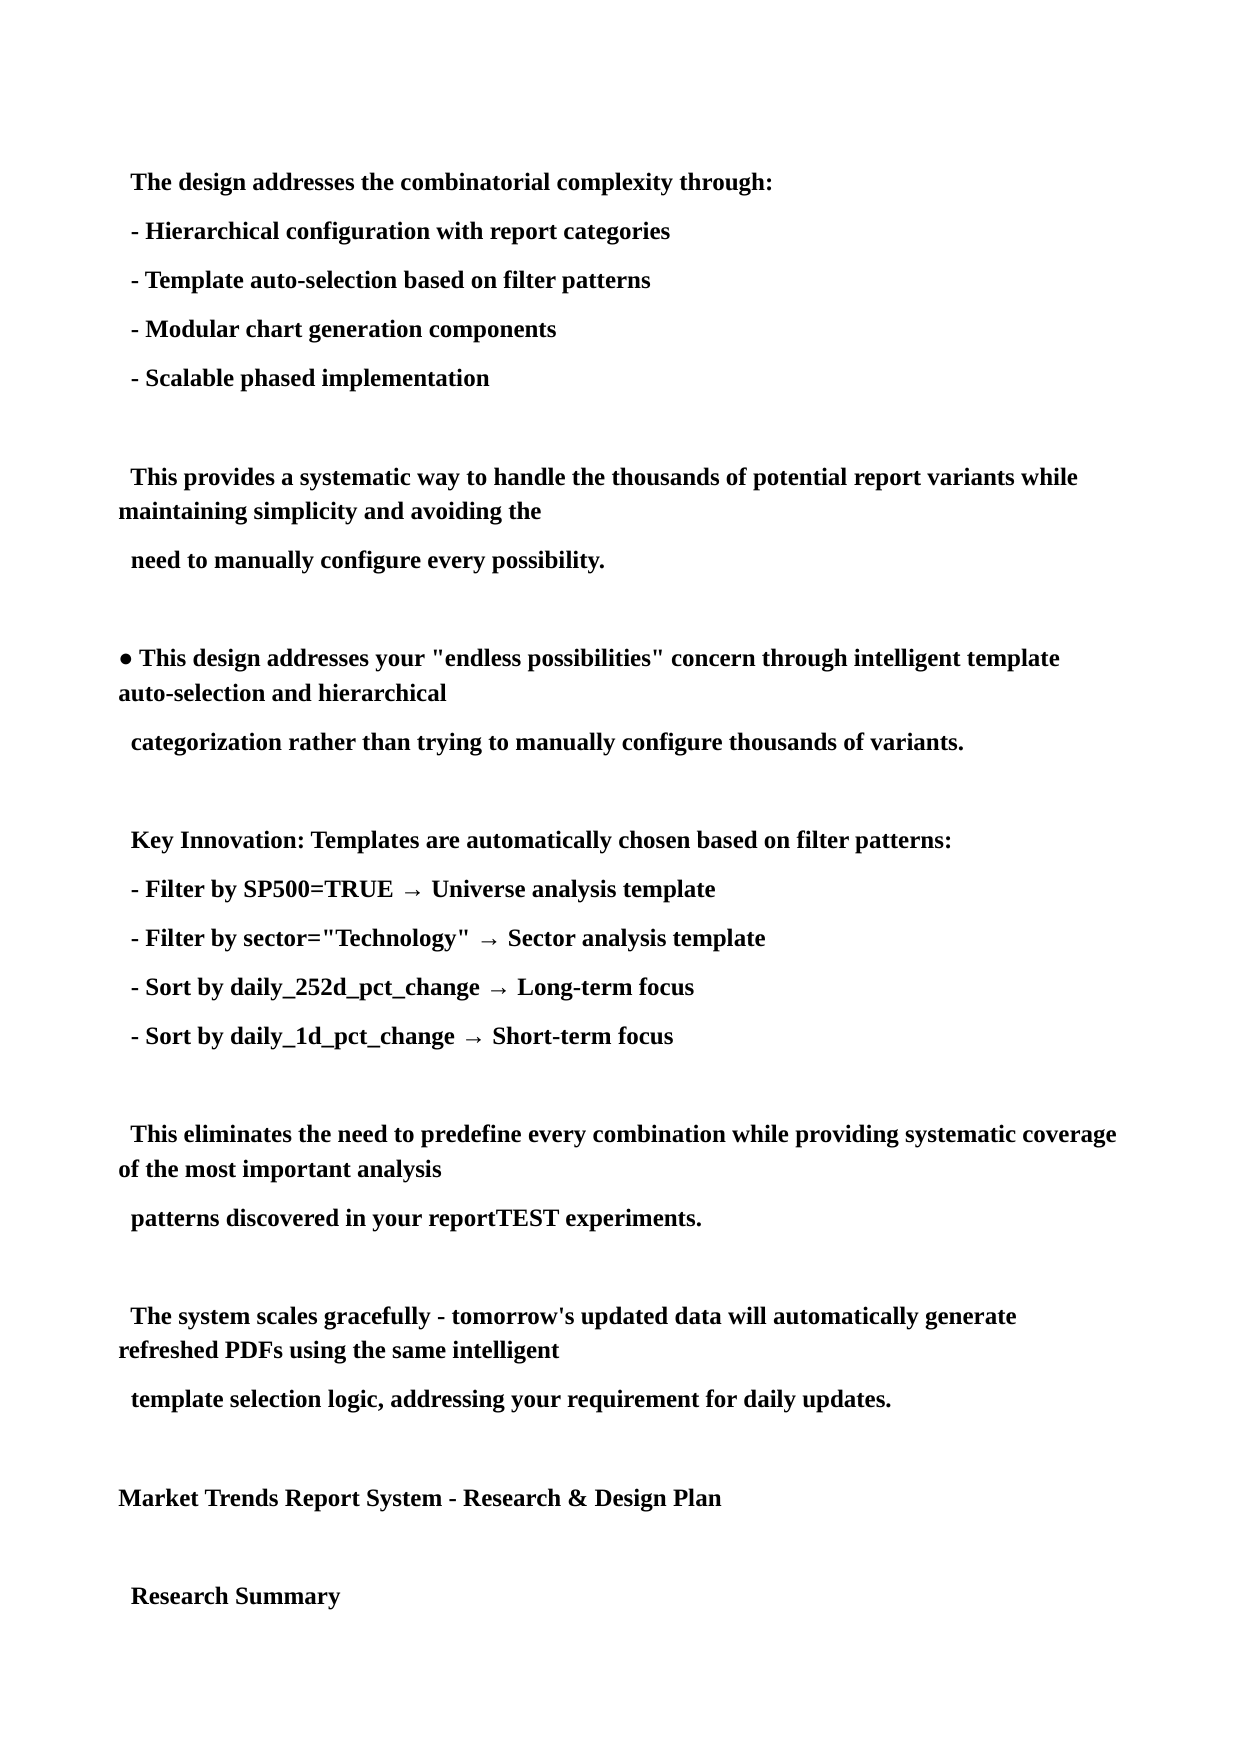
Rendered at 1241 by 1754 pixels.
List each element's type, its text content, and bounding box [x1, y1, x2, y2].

text Key Innovation: Templates are automatically chosen based on filter patterns: [118, 825, 1122, 854]
text template selection logic, addressing your requirement for daily updates. [118, 1384, 1122, 1413]
text - Modular chart generation components [118, 314, 1122, 343]
text ● This design addresses your "endless possibilities" concern through intelligent template auto-selection and hierarchical [118, 643, 1122, 706]
text - Template auto-selection based on filter patterns [118, 265, 1122, 294]
text - Sort by daily_252d_pct_change → Long-term focus [118, 972, 1122, 1001]
text Market Trends Report System - Research & Design Plan [118, 1483, 1122, 1511]
text categorization rather than trying to manually configure thousands of variants. [118, 727, 1122, 756]
text - Hierarchical configuration with report categories [118, 216, 1122, 245]
text Research Summary [118, 1581, 1122, 1609]
text patterns discovered in your reportTEST experiments. [118, 1203, 1122, 1232]
text - Filter by sector="Technology" → Sector analysis template [118, 923, 1122, 952]
text - Filter by SP500=TRUE → Universe analysis template [118, 874, 1122, 903]
text need to manually configure every possibility. [118, 545, 1122, 574]
text This provides a systematic way to handle the thousands of potential report variants while maintaining simplicity and avoiding the [118, 462, 1122, 525]
text - Sort by daily_1d_pct_change → Short-term focus [118, 1021, 1122, 1050]
text The system scales gracefully - tomorrow's updated data will automatically generate refreshed PDFs using the same intelligent [118, 1301, 1122, 1364]
text - Scalable phased implementation [118, 363, 1122, 392]
text This eliminates the need to predefine every combination while providing systematic coverage of the most important analysis [118, 1119, 1122, 1182]
text The design addresses the combinatorial complexity through: [118, 167, 1122, 196]
